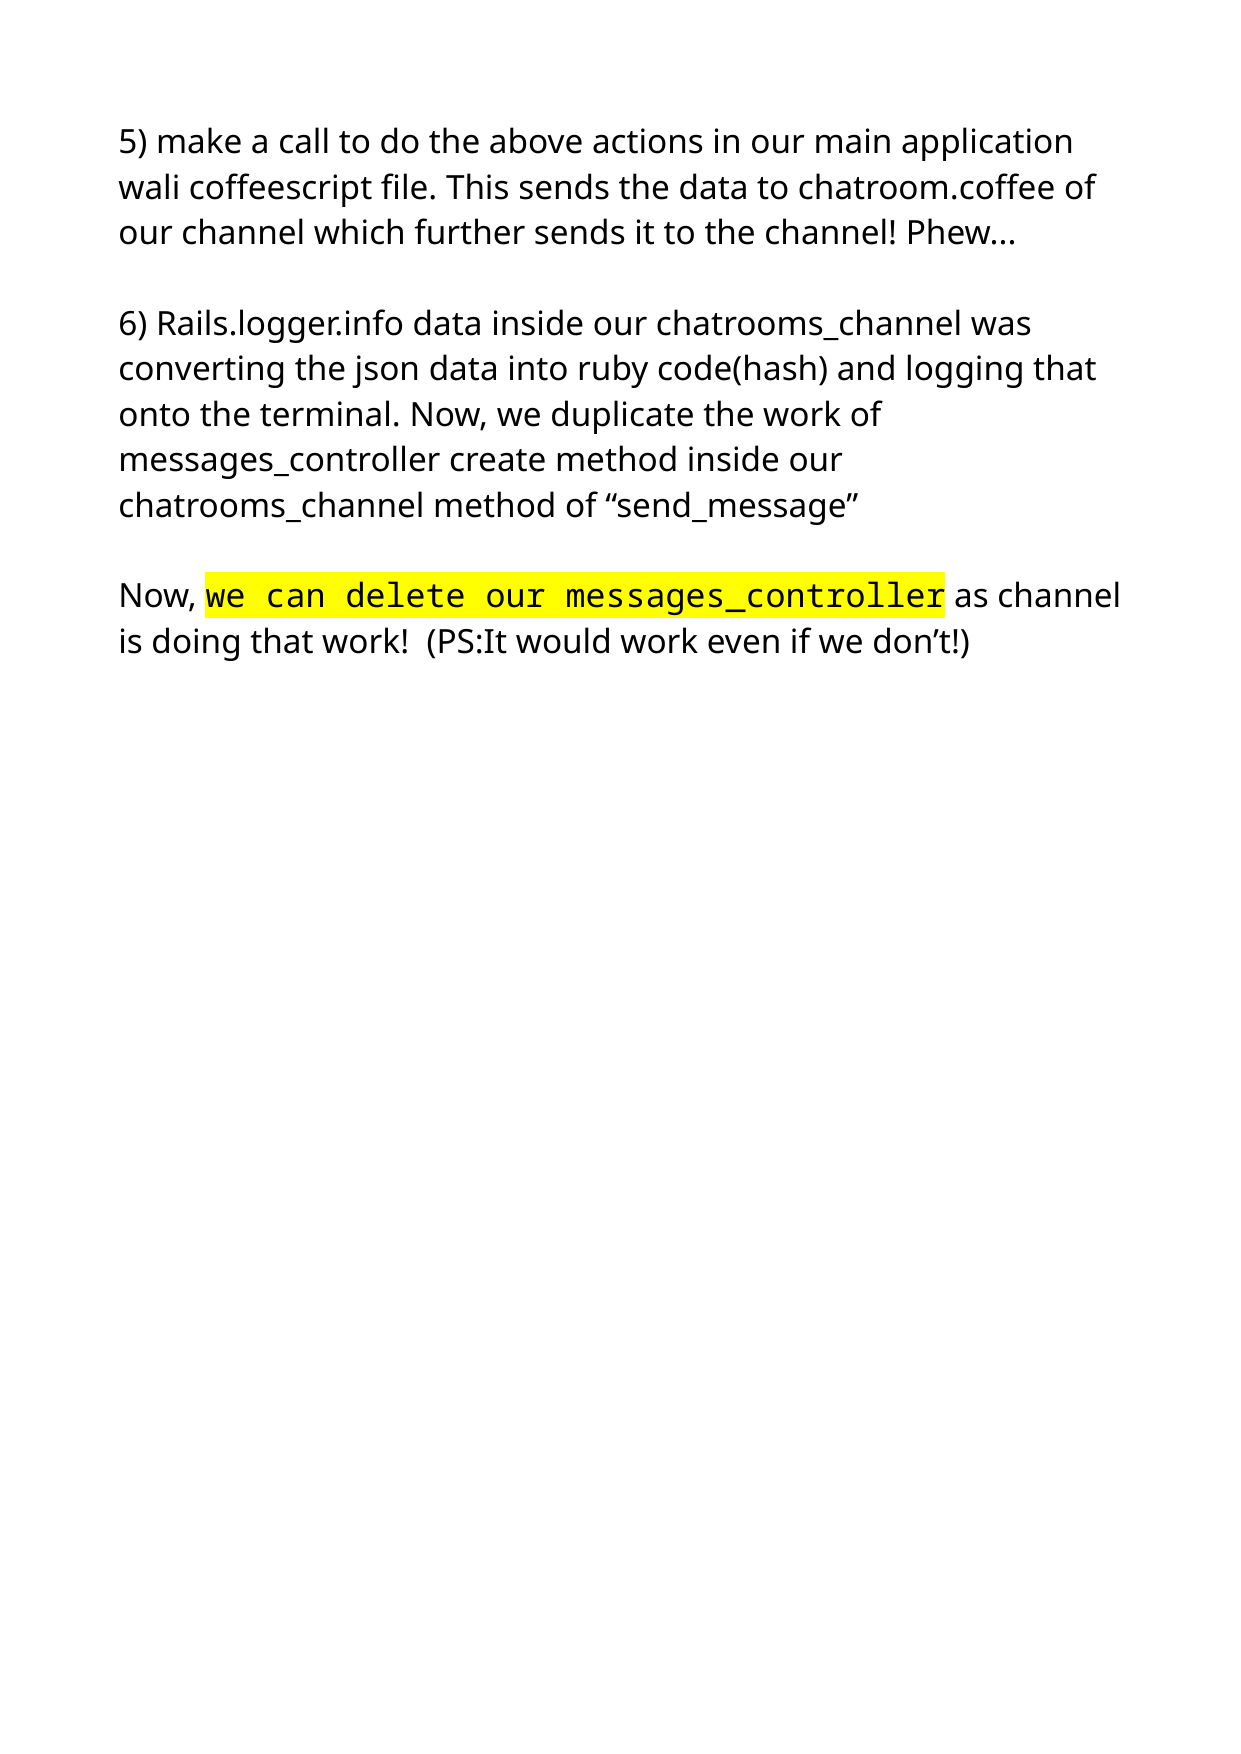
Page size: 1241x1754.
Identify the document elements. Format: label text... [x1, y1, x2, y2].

text 5) make a call to do the above actions in our main application wali coffeescript file. This sends the data to chatroom.coffee of our channel which further sends it to the channel! Phew... [118, 118, 1122, 254]
text 6) Rails.logger.info data inside our chatrooms_channel was converting the json data into ruby code(hash) and logging that onto the terminal. Now, we duplicate the work of messages_controller create method inside our chatrooms_channel method of “send_message” [118, 300, 1122, 527]
text Now, we can delete our messages_controller as channel is doing that work! (PS:It would work even if we don’t!) [118, 572, 1122, 663]
